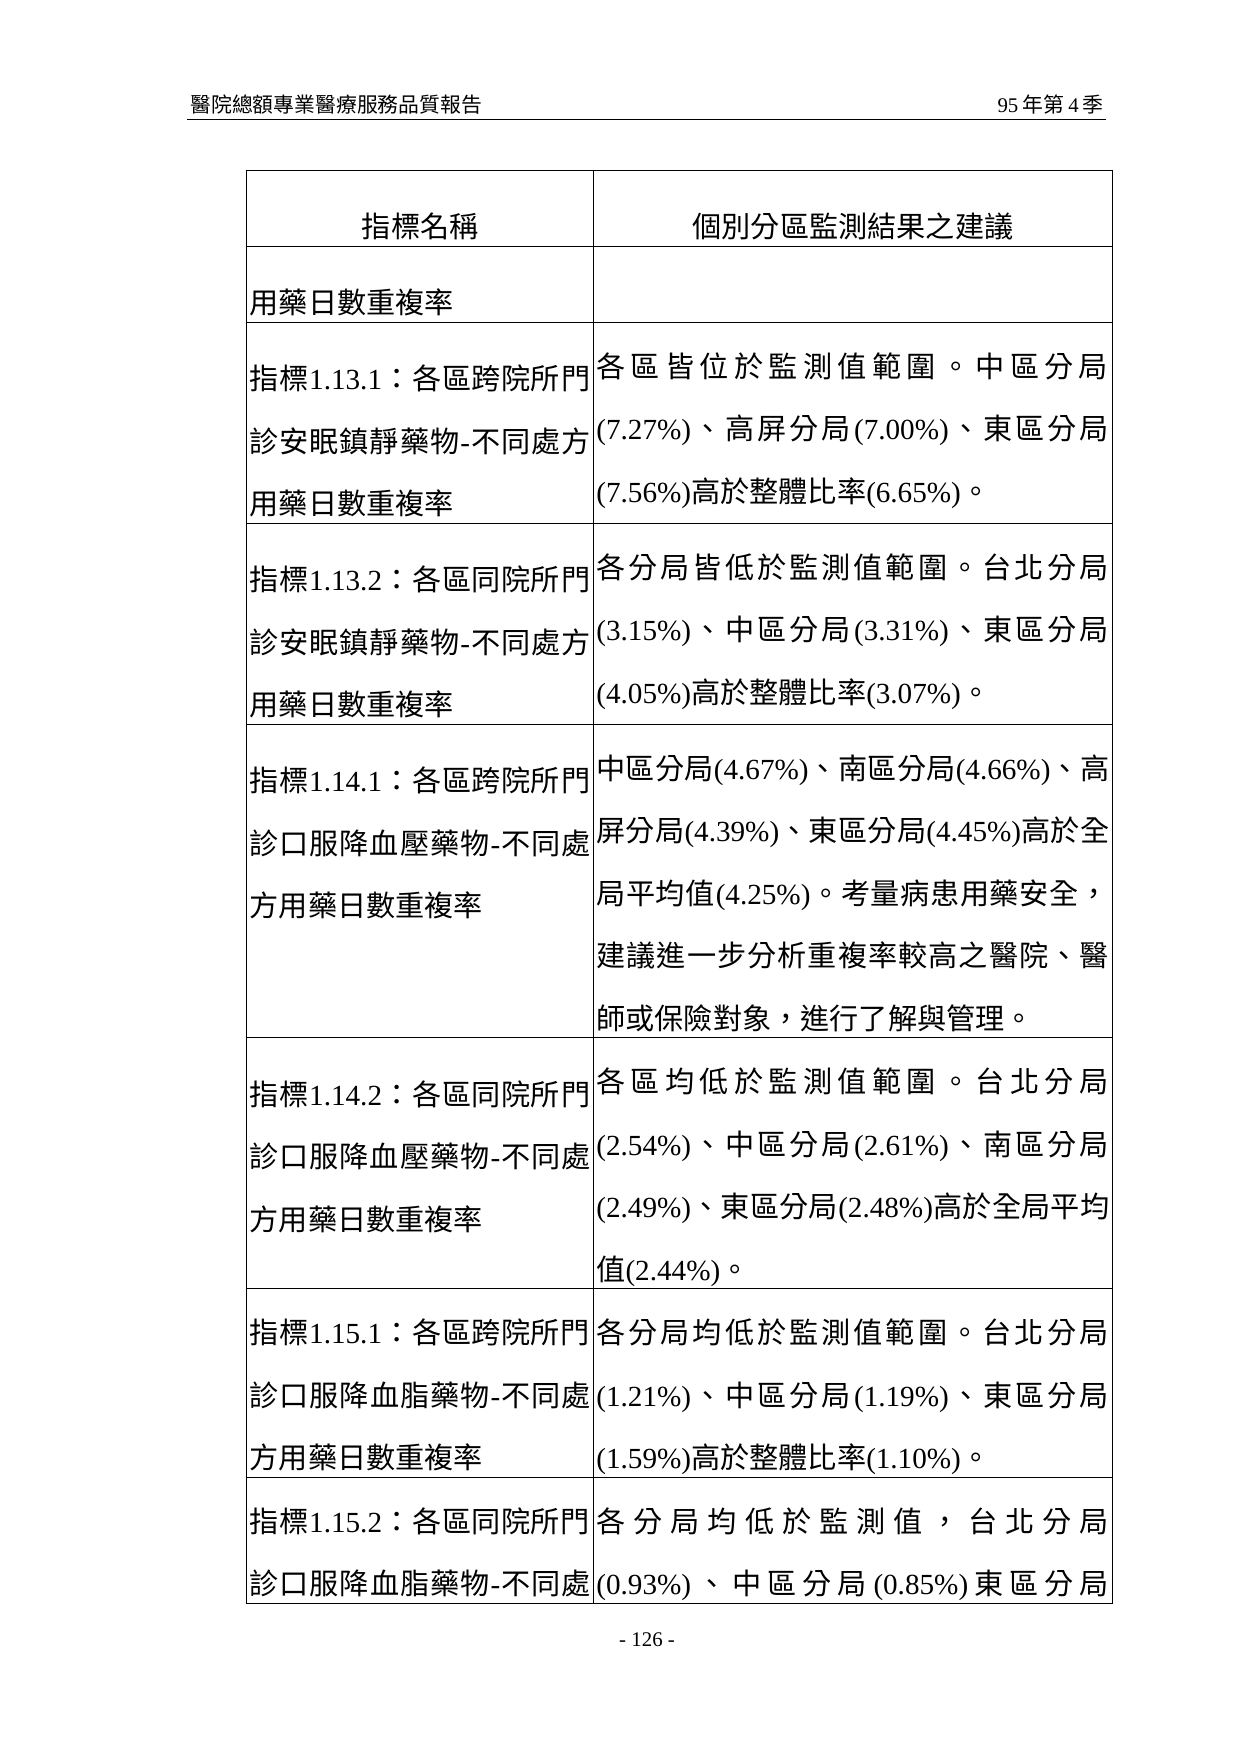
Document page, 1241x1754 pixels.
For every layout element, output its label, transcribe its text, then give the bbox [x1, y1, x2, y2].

table_cell 各區均低於監測值範圍。台北分局(2.54%)、中區分局(2.61%)、南區分局(2.49%)、東區分局(2.48%)高於全局平均值(2.44%)。 [594, 1038, 1112, 1288]
table_header 個別分區監測結果之建議 [594, 171, 1112, 246]
table_cell 指標1.13.1：各區跨院所門診安眠鎮靜藥物-不同處方用藥日數重複率 [247, 323, 593, 523]
table_cell 指標1.15.2：各區同院所門診口服降血脂藥物-不同處 [247, 1478, 593, 1603]
table_cell 指標1.14.1：各區跨院所門診口服降血壓藥物-不同處方用藥日數重複率 [247, 725, 593, 1037]
table_cell 各分局均低於監測值範圍。台北分局(1.21%)、中區分局(1.19%)、東區分局(1.59%)高於整體比率(1.10%)。 [594, 1289, 1112, 1477]
table_cell 各區皆位於監測值範圍。中區分局(7.27%)、高屏分局(7.00%)、東區分局(7.56%)高於整體比率(6.65%)。 [594, 323, 1112, 523]
table_cell 各分局皆低於監測值範圍。台北分局(3.15%)、中區分局(3.31%)、東區分局(4.05%)高於整體比率(3.07%)。 [594, 524, 1112, 724]
table_header 指標名稱 [247, 171, 593, 246]
table_cell 用藥日數重複率 [247, 247, 593, 322]
table_cell 指標1.15.1：各區跨院所門診口服降血脂藥物-不同處方用藥日數重複率 [247, 1289, 593, 1477]
table_cell 指標1.13.2：各區同院所門診安眠鎮靜藥物-不同處方用藥日數重複率 [247, 524, 593, 724]
table_cell 各分局均低於監測值，台北分局(0.93%)、中區分局(0.85%)東區分局 [594, 1478, 1112, 1603]
table_cell 中區分局(4.67%)、南區分局(4.66%)、高屏分局(4.39%)、東區分局(4.45%)高於全局平均值(4.25%)。考量病患用藥安全，建議進一步分析重複率較高之醫院、醫師或保險對象，進行了解與管理。 [594, 725, 1112, 1037]
table_cell 指標1.14.2：各區同院所門診口服降血壓藥物-不同處方用藥日數重複率 [247, 1038, 593, 1288]
table_cell [594, 247, 1112, 322]
